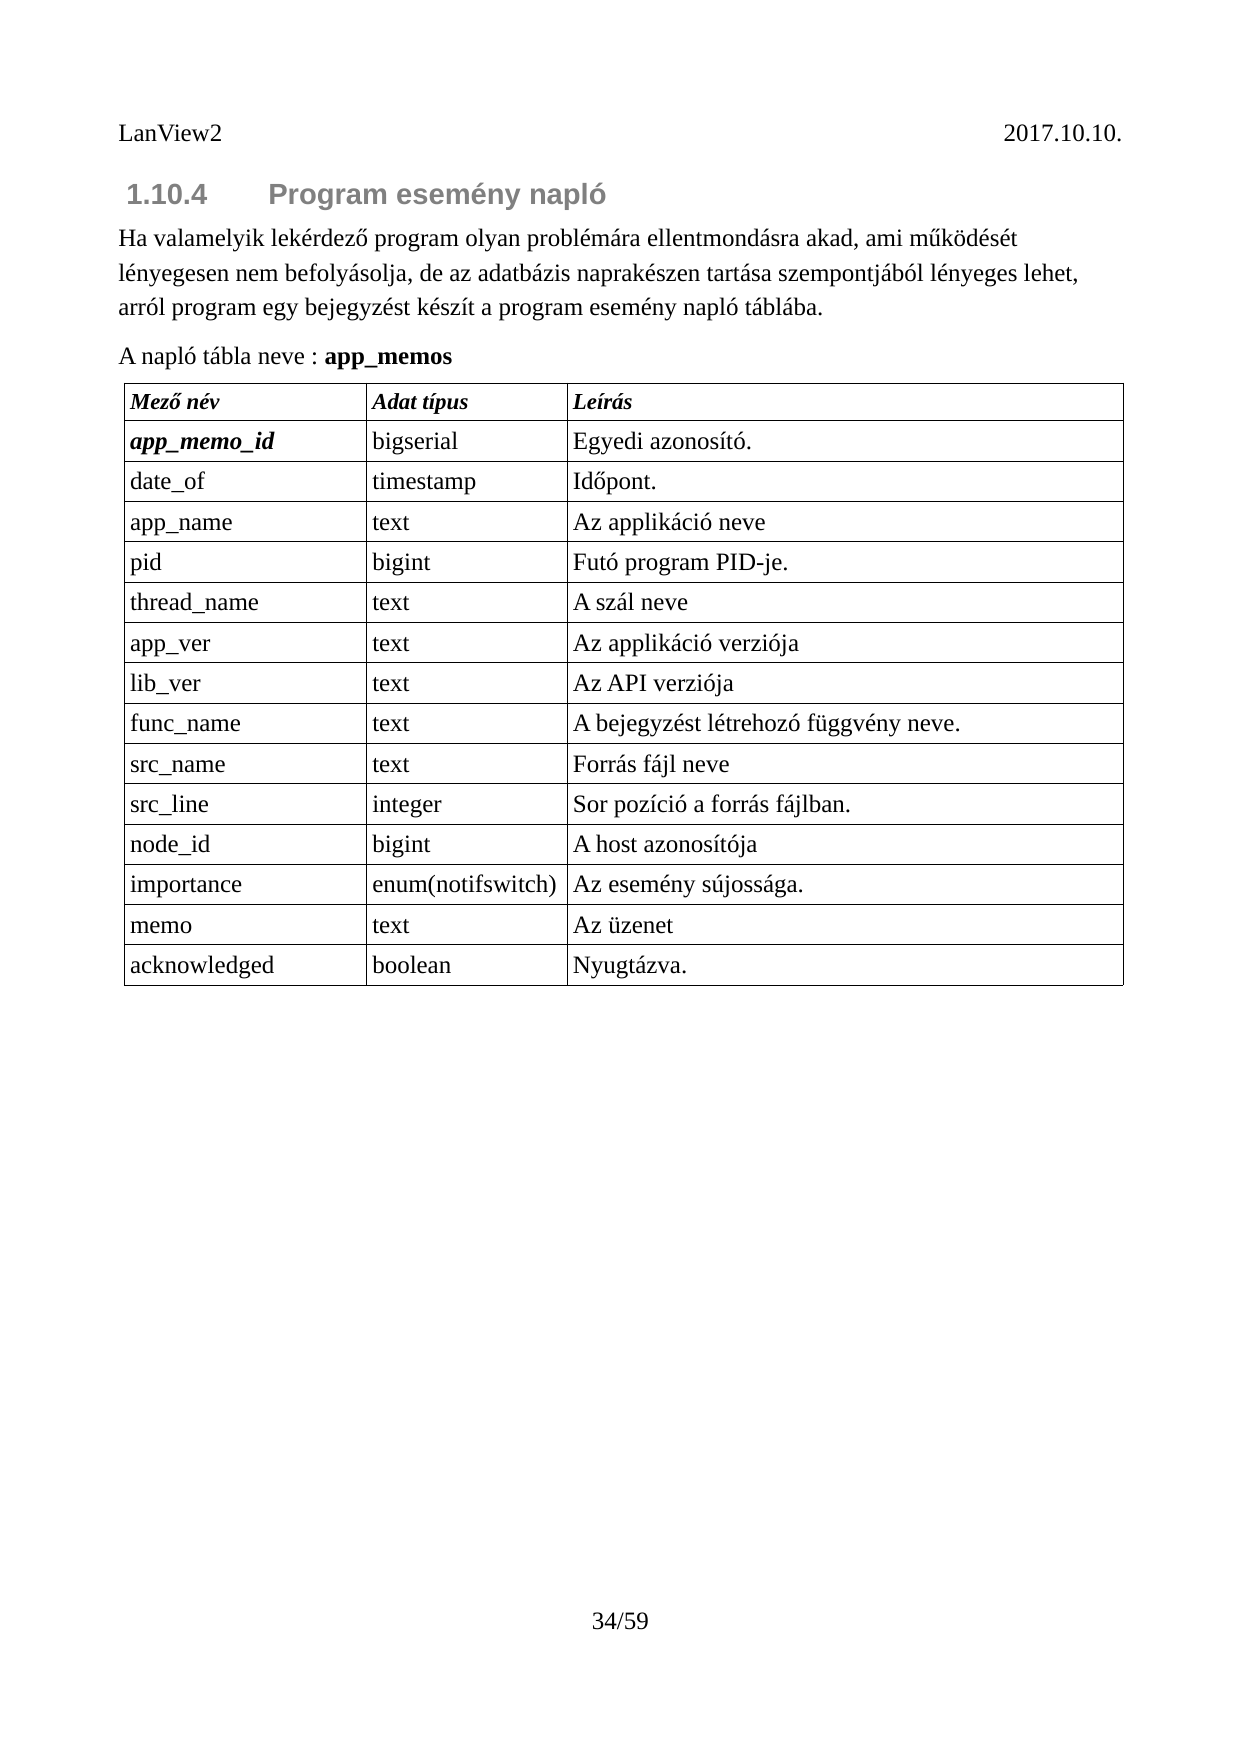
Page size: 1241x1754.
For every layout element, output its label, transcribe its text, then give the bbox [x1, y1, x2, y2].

table_header Leírás [568, 384, 1123, 420]
table_cell app_name [125, 502, 366, 541]
table_cell timestamp [367, 462, 567, 501]
table_cell Az applikáció verziója [568, 623, 1123, 662]
table_cell lib_ver [125, 663, 366, 702]
table_cell A host azonosítója [568, 825, 1123, 864]
text A napló tábla neve : app_memos [118, 341, 1122, 370]
table_cell text [367, 623, 567, 662]
table_cell src_name [125, 744, 366, 783]
table_cell Sor pozíció a forrás fájlban. [568, 784, 1123, 823]
table_cell Az API verziója [568, 663, 1123, 702]
table_cell bigint [367, 542, 567, 582]
table_cell app_memo_id [125, 421, 366, 461]
table_cell A szál neve [568, 583, 1123, 622]
table_cell text [367, 502, 567, 541]
table_cell boolean [367, 945, 567, 985]
table_cell text [367, 663, 567, 702]
table_cell bigserial [367, 421, 567, 461]
table_cell enum(notifswitch) [367, 865, 567, 904]
table_cell A bejegyzést létrehozó függvény neve. [568, 704, 1123, 743]
table_cell acknowledged [125, 945, 366, 985]
table_cell Az üzenet [568, 905, 1123, 944]
table_cell node_id [125, 825, 366, 864]
table_cell Az esemény sújossága. [568, 865, 1123, 904]
table_cell Időpont. [568, 462, 1123, 501]
table_cell text [367, 905, 567, 944]
table_cell date_of [125, 462, 366, 501]
table_cell text [367, 583, 567, 622]
table_cell Forrás fájl neve [568, 744, 1123, 783]
table_cell func_name [125, 704, 366, 743]
subtitle Program esemény napló [118, 177, 1122, 211]
table_cell memo [125, 905, 366, 944]
table_cell src_line [125, 784, 366, 823]
table_cell text [367, 744, 567, 783]
table_cell app_ver [125, 623, 366, 662]
table_cell thread_name [125, 583, 366, 622]
table_cell bigint [367, 825, 567, 864]
table_header Mező név [125, 384, 366, 420]
table_cell Nyugtázva. [568, 945, 1123, 985]
table_cell text [367, 704, 567, 743]
table_header Adat típus [367, 384, 567, 420]
table_cell pid [125, 542, 366, 582]
table_cell integer [367, 784, 567, 823]
table_cell Egyedi azonosító. [568, 421, 1123, 461]
text Ha valamelyik lekérdező program olyan problémára ellentmondásra akad, ami működését lényegesen nem befolyásolja, de az adatbázis naprakészen tartása szempontjából lényeges lehet, arról program egy bejegyzést készít a program esemény napló táblába. [118, 223, 1122, 321]
table_cell Az applikáció neve [568, 502, 1123, 541]
table_cell Futó program PID-je. [568, 542, 1123, 582]
table_cell importance [125, 865, 366, 904]
